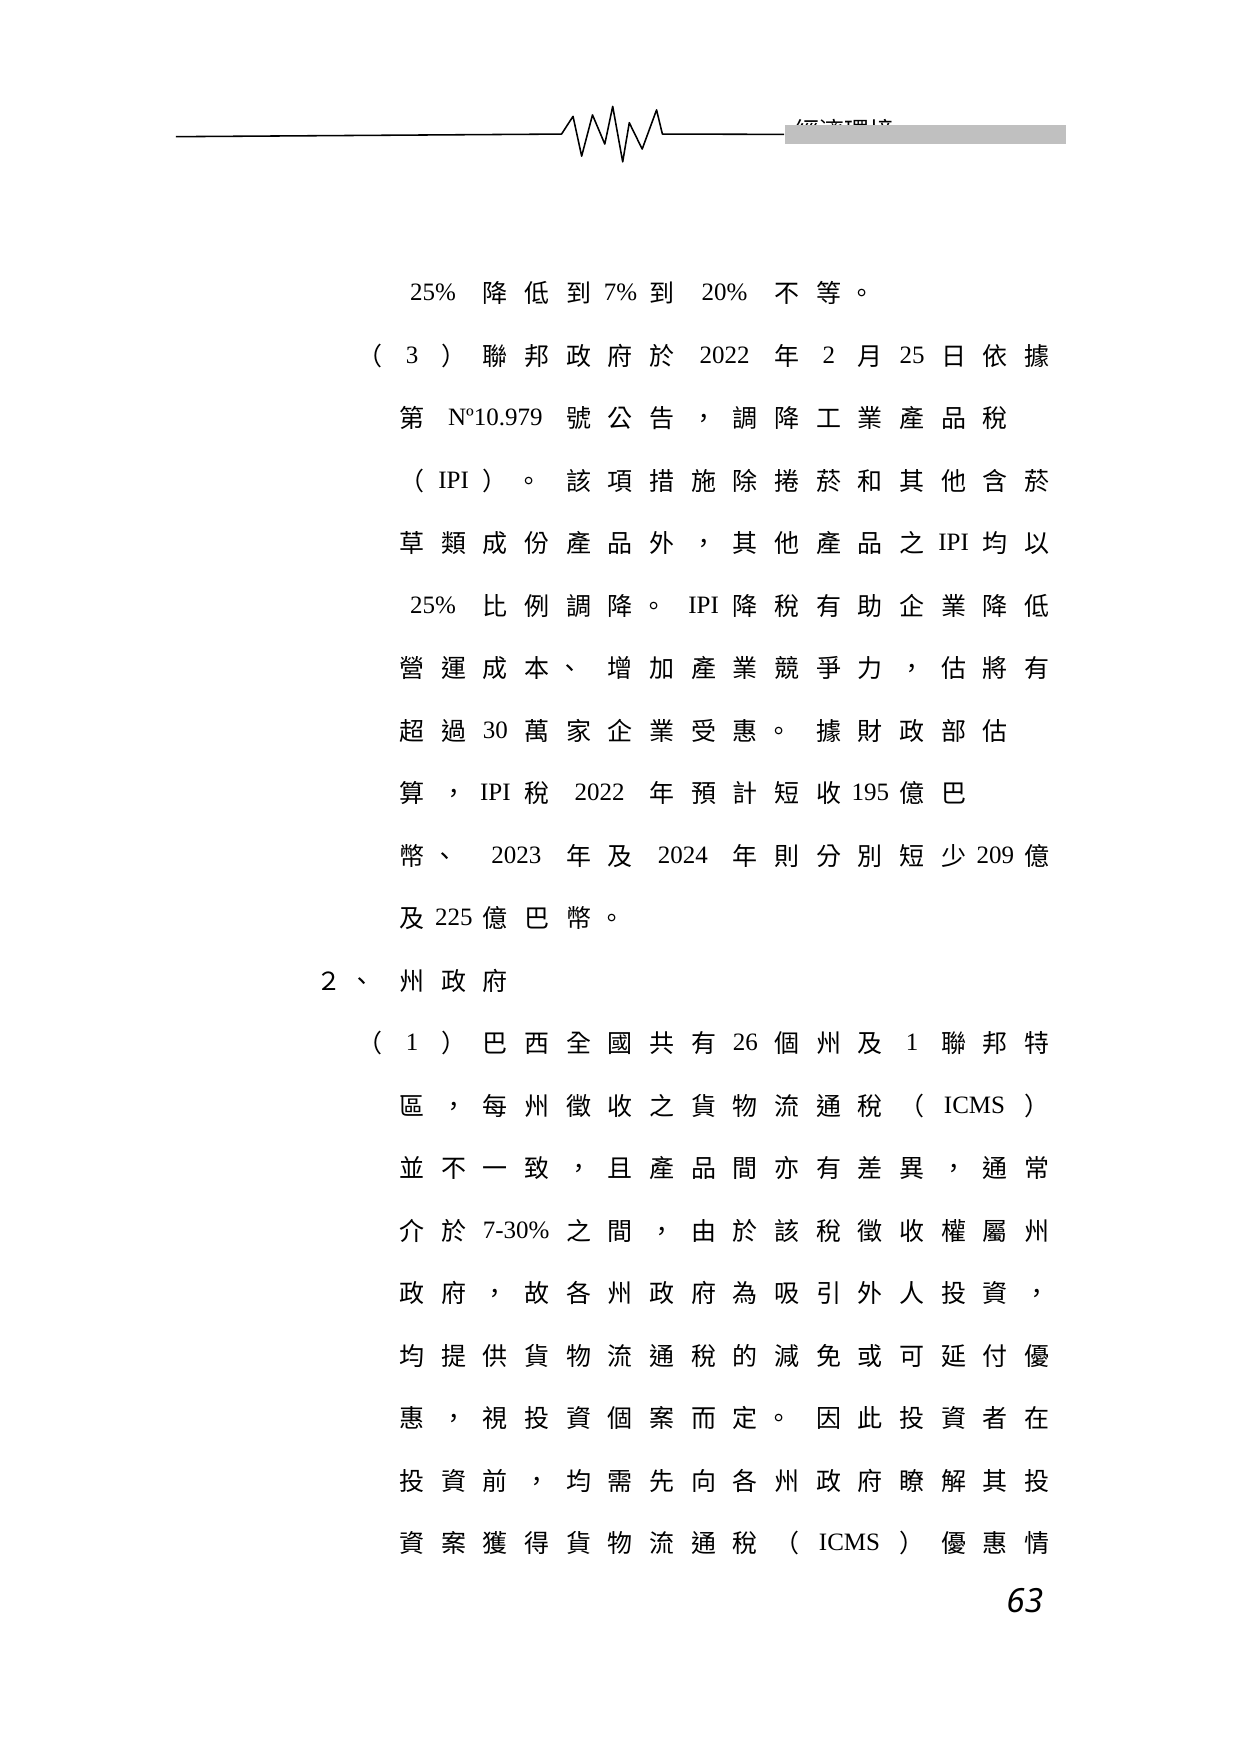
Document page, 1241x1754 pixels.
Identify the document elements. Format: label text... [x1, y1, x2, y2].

text 25%降低到7%到20%不等。 [309, 250, 1058, 313]
text ２、州政府 [284, 938, 1058, 1000]
text （1）巴西全國共有26個州及1聯邦特區，每州徵收之貨物流通稅（ICMS）並不一致，且產品間亦有差異，通常介於7-30%之間，由於該稅徵收權屬州政府，故各州政府為吸引外人投資，均提供貨物流通稅的減免或可延付優惠，視投資個案而定。因此投資者在投資前，均需先向各州政府瞭解其投資案獲得貨物流通稅（ICMS）優惠情 [309, 1000, 1058, 1563]
text （3）聯邦政府於2022年2月25日依據第Nº10.979號公告，調降工業產品稅（IPI）。該項措施除捲菸和其他含菸草類成份產品外，其他產品之IPI均以25%比例調降。IPI降稅有助企業降低營運成本、增加產業競爭力，估將有超過30萬家企業受惠。據財政部估算，IPI稅2022年預計短收195億巴幣、2023年及2024年則分別短少209億及225億巴幣。 [309, 313, 1058, 938]
